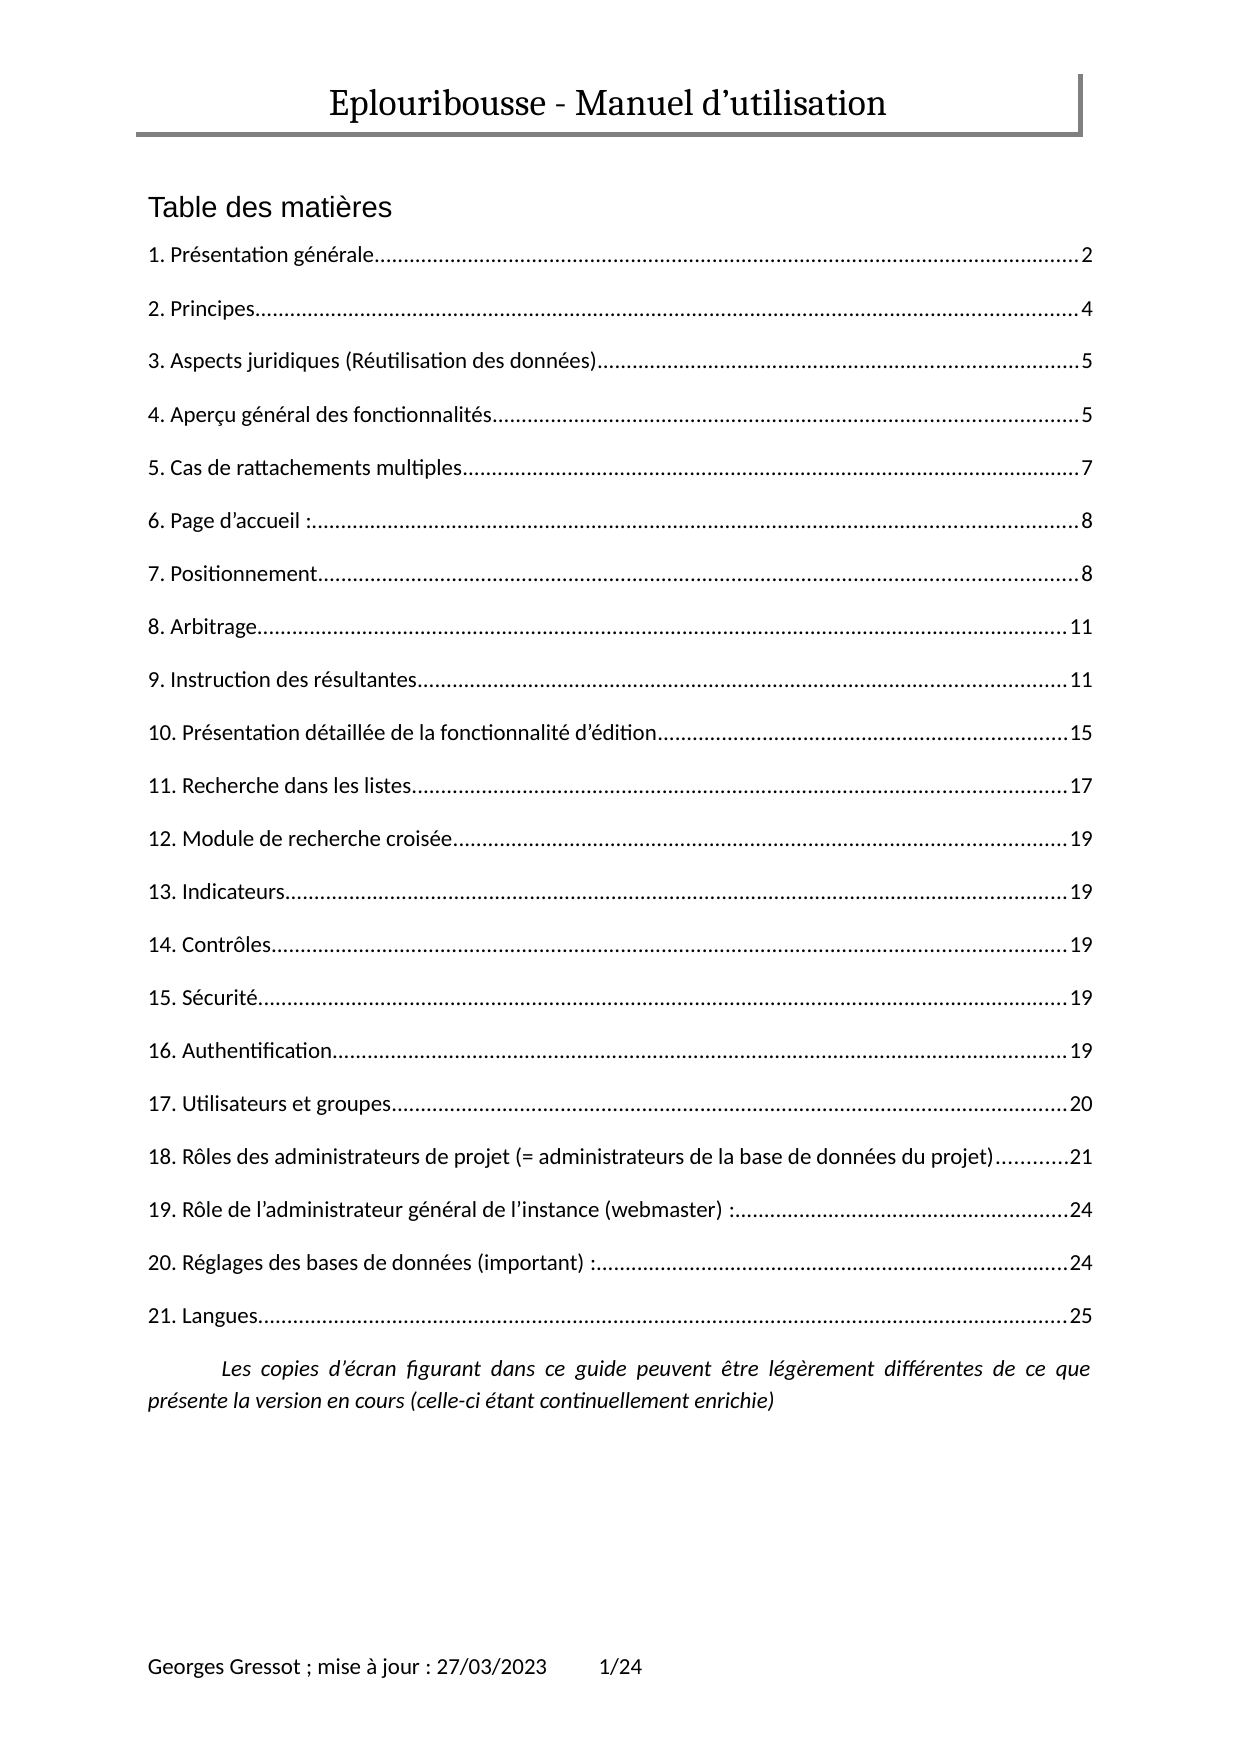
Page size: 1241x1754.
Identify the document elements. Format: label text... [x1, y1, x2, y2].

text 7. Positionnement 8 [148, 559, 1093, 587]
text 6. Page d’accueil : 8 [148, 506, 1093, 534]
text 11. Recherche dans les listes 17 [148, 771, 1093, 799]
text 19. Rôle de l’administrateur général de l’instance (webmaster) : 24 [148, 1195, 1093, 1223]
text 17. Utilisateurs et groupes 20 [148, 1089, 1093, 1117]
text 20. Réglages des bases de données (important) : 24 [148, 1248, 1093, 1276]
text 13. Indicateurs 19 [148, 877, 1093, 905]
text 5. Cas de rattachements multiples 7 [148, 453, 1093, 481]
text 1. Présentation générale 2 [148, 241, 1093, 269]
text 10. Présentation détaillée de la fonctionnalité d’édition 15 [148, 718, 1093, 746]
text 18. Rôles des administrateurs de projet (= administrateurs de la base de données du projet) 21 [148, 1142, 1093, 1170]
text 12. Module de recherche croisée 19 [148, 824, 1093, 852]
text 2. Principes 4 [148, 294, 1093, 322]
text 4. Aperçu général des fonctionnalités 5 [148, 400, 1093, 428]
subtitle Table des matières [148, 189, 1093, 223]
text 8. Arbitrage 11 [148, 612, 1093, 640]
text 15. Sécurité 19 [148, 983, 1093, 1011]
text 21. Langues 25 [148, 1301, 1093, 1329]
text 9. Instruction des résultantes 11 [148, 665, 1093, 693]
text 16. Authentification 19 [148, 1036, 1093, 1064]
text Les copies d’écran figurant dans ce guide peuvent être légèrement différentes de ce que présente la version en cours (celle-ci étant continuellement enrichie) [148, 1354, 1093, 1414]
text 3. Aspects juridiques (Réutilisation des données) 5 [148, 347, 1093, 375]
text 14. Contrôles 19 [148, 930, 1093, 958]
